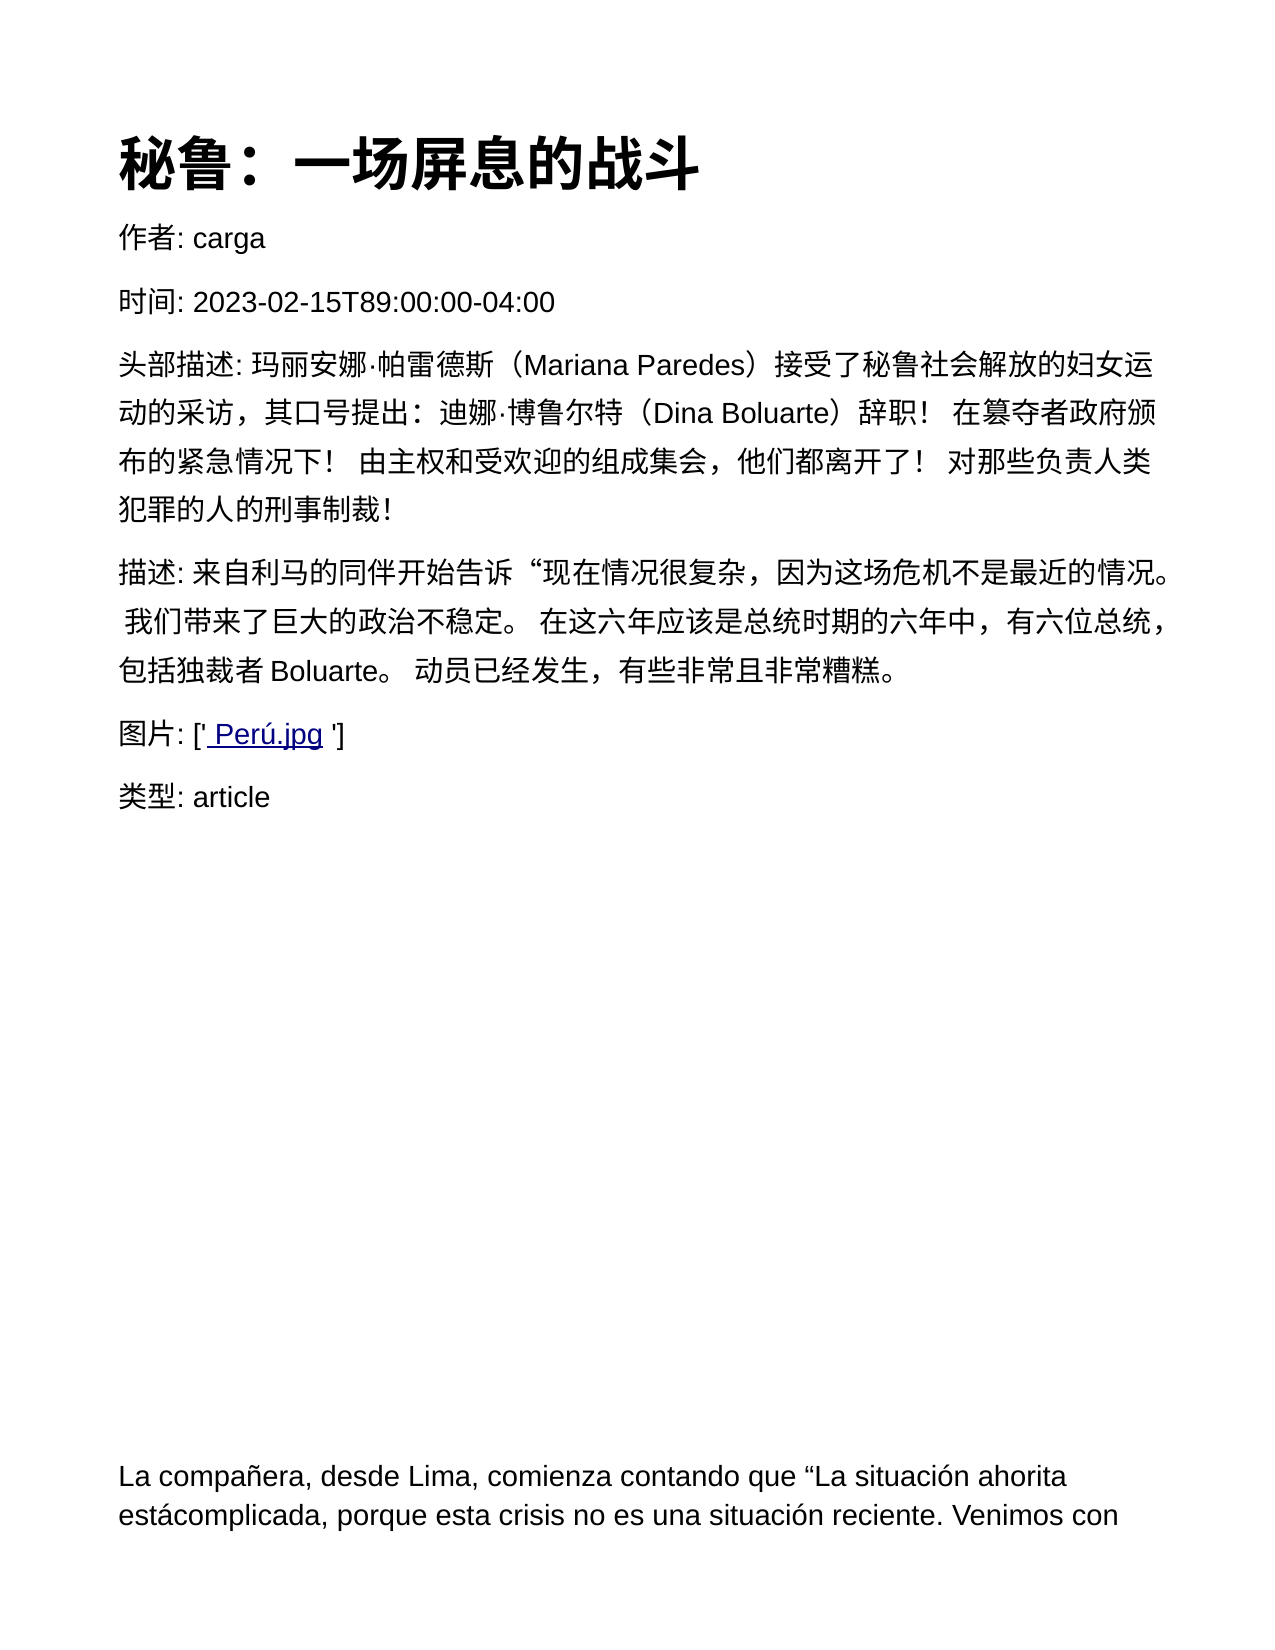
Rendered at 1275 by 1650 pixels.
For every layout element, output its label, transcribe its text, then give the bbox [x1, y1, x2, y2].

subtitle 秘鲁：一场屏息的战斗 [118, 118, 1157, 203]
text 头部描述: 玛丽安娜·帕雷德斯（Mariana Paredes）接受了秘鲁社会解放的妇女运动的采访，其口号提出：迪娜·博鲁尔特（Dina Boluarte）辞职！ 在篡夺者政府颁布的紧急情况下！ 由主权和受欢迎的组成集会，他们都离开了！ 对那些负责人类犯罪的人的刑事制裁！ [118, 341, 1157, 529]
text 时间: 2023-02-15T89:00:00-04:00 [118, 278, 1157, 321]
text 类型: article [118, 773, 1157, 816]
text 作者: carga [118, 215, 1157, 257]
text 描述: 来自利马的同伴开始告诉“现在情况很复杂，因为这场危机不是最近的情况。 我们带来了巨大的政治不稳定。 在这六年应该是总统时期的六年中，有六位总统，包括独裁者Boluarte。 动员已经发生，有些非常且非常糟糕。 [118, 550, 1157, 689]
text La compañera, desde Lima, comienza contando que “La situación ahorita estácomplicada, porque esta crisis no es una situación reciente. Venimos con [118, 1459, 1157, 1531]
text 图片: [' Perú.jpg '] [118, 710, 1157, 753]
